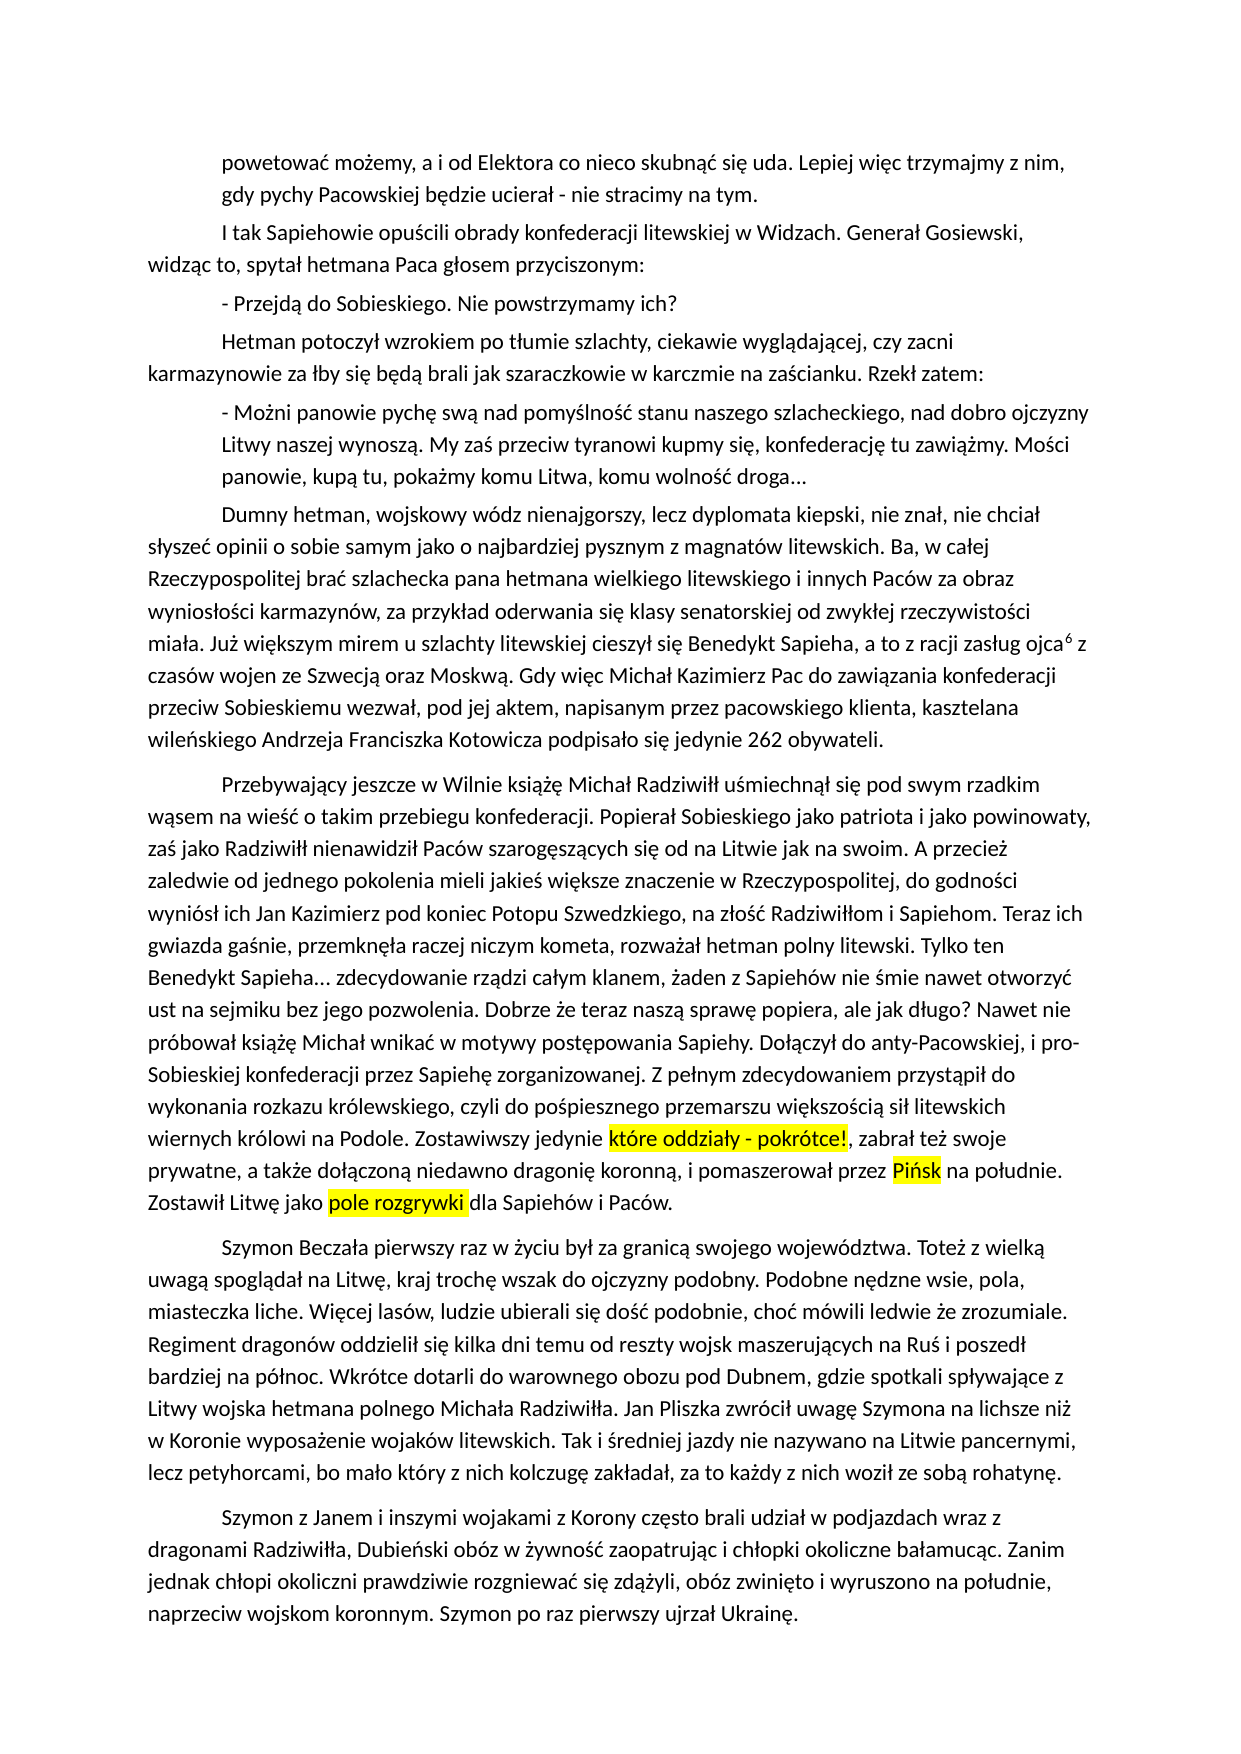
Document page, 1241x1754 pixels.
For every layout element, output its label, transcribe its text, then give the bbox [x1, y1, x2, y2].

text I tak Sapiehowie opuścili obrady konfederacji litewskiej w Widzach. Generał Gosiewski, widząc to, spytał hetmana Paca głosem przyciszonym: [148, 218, 1093, 278]
text - Przejdą do Sobieskiego. Nie powstrzymamy ich? [221, 289, 1093, 317]
text Dumny hetman, wojskowy wódz nienajgorszy, lecz dyplomata kiepski, nie znał, nie chciał słyszeć opinii o sobie samym jako o najbardziej pysznym z magnatów litewskich. Ba, w całej Rzeczypospolitej brać szlachecka pana hetmana wielkiego litewskiego i innych Paców za obraz wyniosłości karmazynów, za przykład oderwania się klasy senatorskiej od zwykłej rzeczywistości miała. Już większym mirem u szlachty litewskiej cieszył się Benedykt Sapieha, a to z racji zasług ojca z czasów wojen ze Szwecją oraz Moskwą. Gdy więc Michał Kazimierz Pac do zawiązania konfederacji przeciw Sobieskiemu wezwał, pod jej aktem, napisanym przez pacowskiego klienta, kasztelana wileńskiego Andrzeja Franciszka Kotowicza podpisało się jedynie 262 obywateli. [148, 500, 1093, 753]
text powetować możemy, a i od Elektora co nieco skubnąć się uda. Lepiej więc trzymajmy z nim, gdy pychy Pacowskiej będzie ucierał - nie stracimy na tym. [221, 148, 1093, 208]
text Szymon z Janem i inszymi wojakami z Korony często brali udział w podjazdach wraz z dragonami Radziwiłła, Dubieński obóz w żywność zaopatrując i chłopki okoliczne bałamucąc. Zanim jednak chłopi okoliczni prawdziwie rozgniewać się zdążyli, obóz zwinięto i wyruszono na południe, naprzeciw wojskom koronnym. Szymon po raz pierwszy ujrzał Ukrainę. [148, 1503, 1093, 1628]
text Przebywający jeszcze w Wilnie książę Michał Radziwiłł uśmiechnął się pod swym rzadkim wąsem na wieść o takim przebiegu konfederacji. Popierał Sobieskiego jako patriota i jako powinowaty, zaś jako Radziwiłł nienawidził Paców szarogęszących się od na Litwie jak na swoim. A przecież zaledwie od jednego pokolenia mieli jakieś większe znaczenie w Rzeczypospolitej, do godności wyniósł ich Jan Kazimierz pod koniec Potopu Szwedzkiego, na złość Radziwiłłom i Sapiehom. Teraz ich gwiazda gaśnie, przemknęła raczej niczym kometa, rozważał hetman polny litewski. Tylko ten Benedykt Sapieha... zdecydowanie rządzi całym klanem, żaden z Sapiehów nie śmie nawet otworzyć ust na sejmiku bez jego pozwolenia. Dobrze że teraz naszą sprawę popiera, ale jak długo? Nawet nie próbował książę Michał wnikać w motywy postępowania Sapiehy. Dołączył do anty-Pacowskiej, i pro-Sobieskiej konfederacji przez Sapiehę zorganizowanej. Z pełnym zdecydowaniem przystąpił do wykonania rozkazu królewskiego, czyli do pośpiesznego przemarszu większością sił litewskich wiernych królowi na Podole. Zostawiwszy jedynie które oddziały - pokrótce!, zabrał też swoje prywatne, a także dołączoną niedawno dragonię koronną, i pomaszerował przez Pińsk na południe. Zostawił Litwę jako pole rozgrywki dla Sapiehów i Paców. [148, 770, 1093, 1217]
text - Możni panowie pychę swą nad pomyślność stanu naszego szlacheckiego, nad dobro ojczyzny Litwy naszej wynoszą. My zaś przeciw tyranowi kupmy się, konfederację tu zawiążmy. Mości panowie, kupą tu, pokażmy komu Litwa, komu wolność droga... [221, 398, 1093, 490]
text Hetman potoczył wzrokiem po tłumie szlachty, ciekawie wyglądającej, czy zacni karmazynowie za łby się będą brali jak szaraczkowie w karczmie na zaścianku. Rzekł zatem: [148, 327, 1093, 387]
text Szymon Beczała pierwszy raz w życiu był za granicą swojego województwa. Toteż z wielką uwagą spoglądał na Litwę, kraj trochę wszak do ojczyzny podobny. Podobne nędzne wsie, pola, miasteczka liche. Więcej lasów, ludzie ubierali się dość podobnie, choć mówili ledwie że zrozumiale. Regiment dragonów oddzielił się kilka dni temu od reszty wojsk maszerujących na Ruś i poszedł bardziej na północ. Wkrótce dotarli do warownego obozu pod Dubnem, gdzie spotkali spływające z Litwy wojska hetmana polnego Michała Radziwiłła. Jan Pliszka zwrócił uwagę Szymona na lichsze niż w Koronie wyposażenie wojaków litewskich. Tak i średniej jazdy nie nazywano na Litwie pancernymi, lecz petyhorcami, bo mało który z nich kolczugę zakładał, za to każdy z nich woził ze sobą rohatynę. [148, 1233, 1093, 1486]
